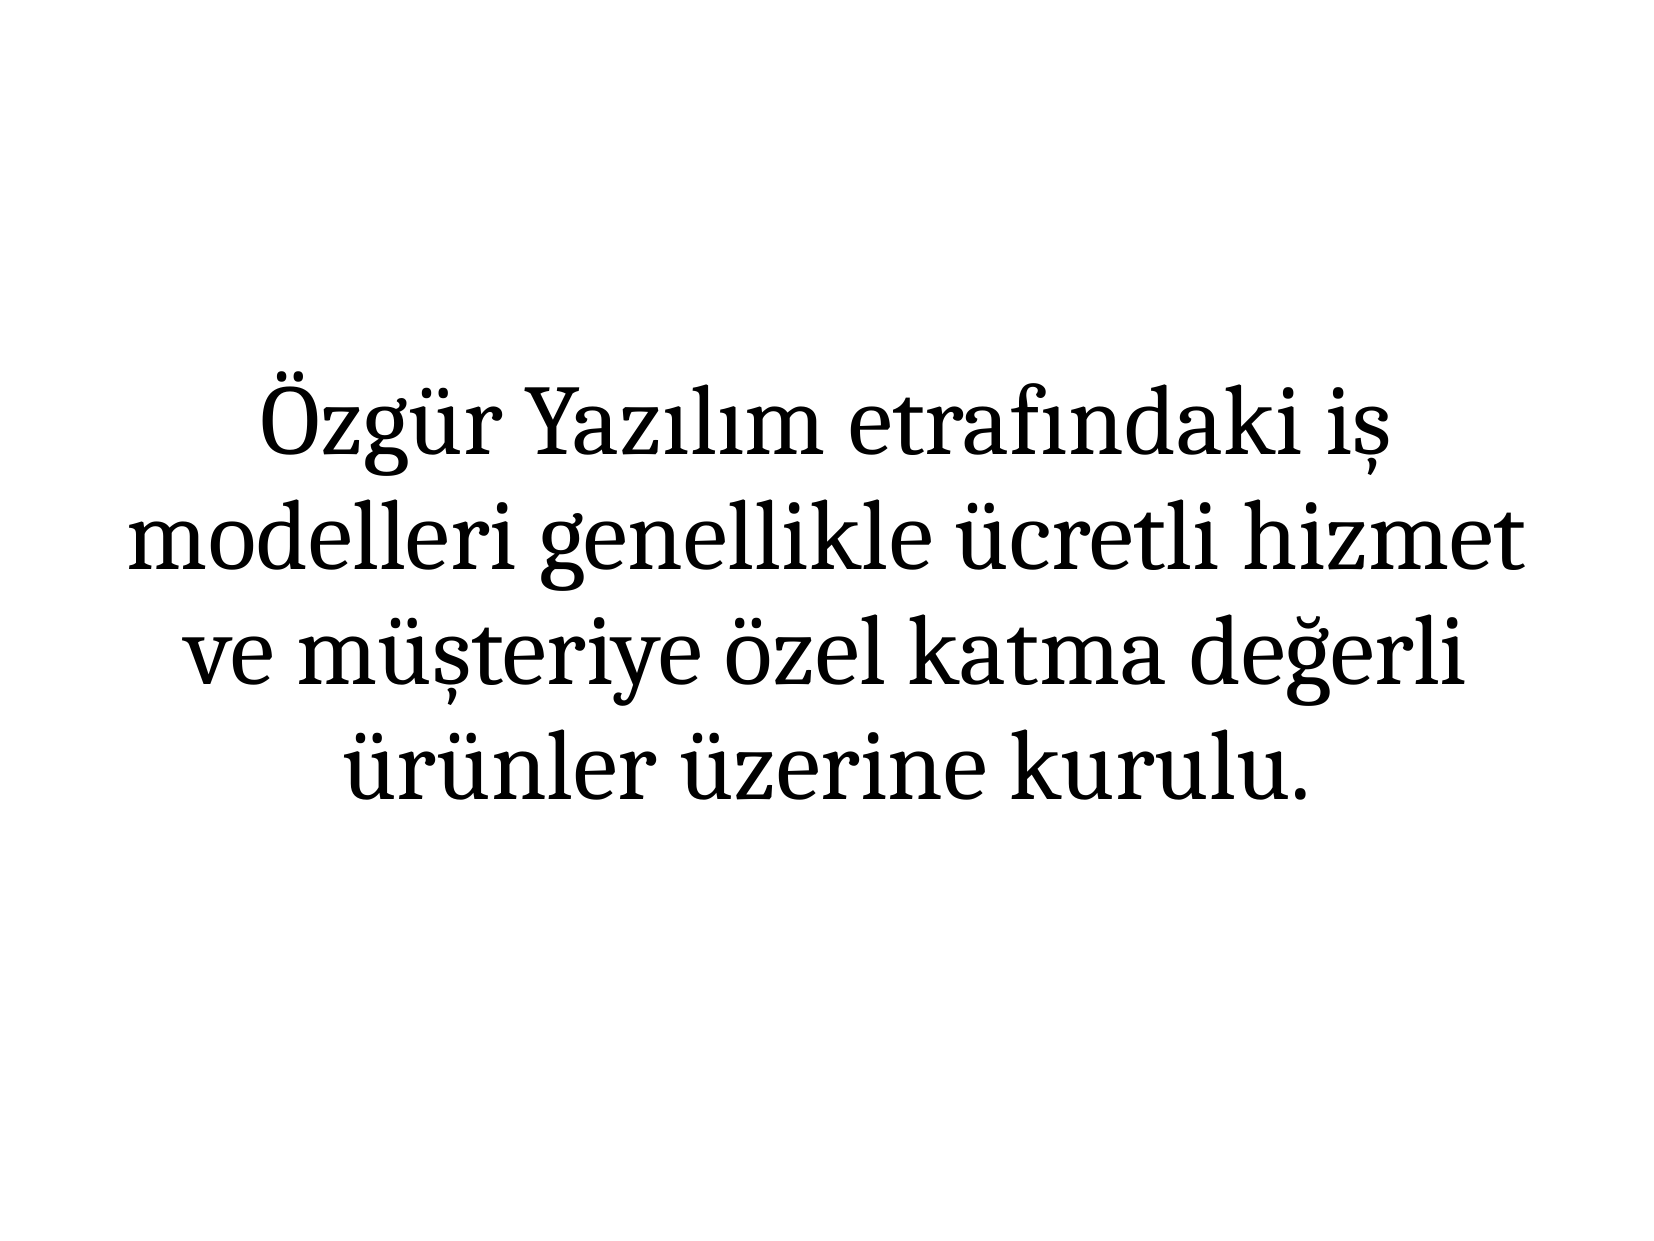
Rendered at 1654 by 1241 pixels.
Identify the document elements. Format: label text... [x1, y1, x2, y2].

title Özgür Yazılım etrafındaki iş modelleri genellikle ücretli hizmet ve müşteriye özel katma değerli ürünler üzerine kurulu. [82, 281, 1571, 908]
